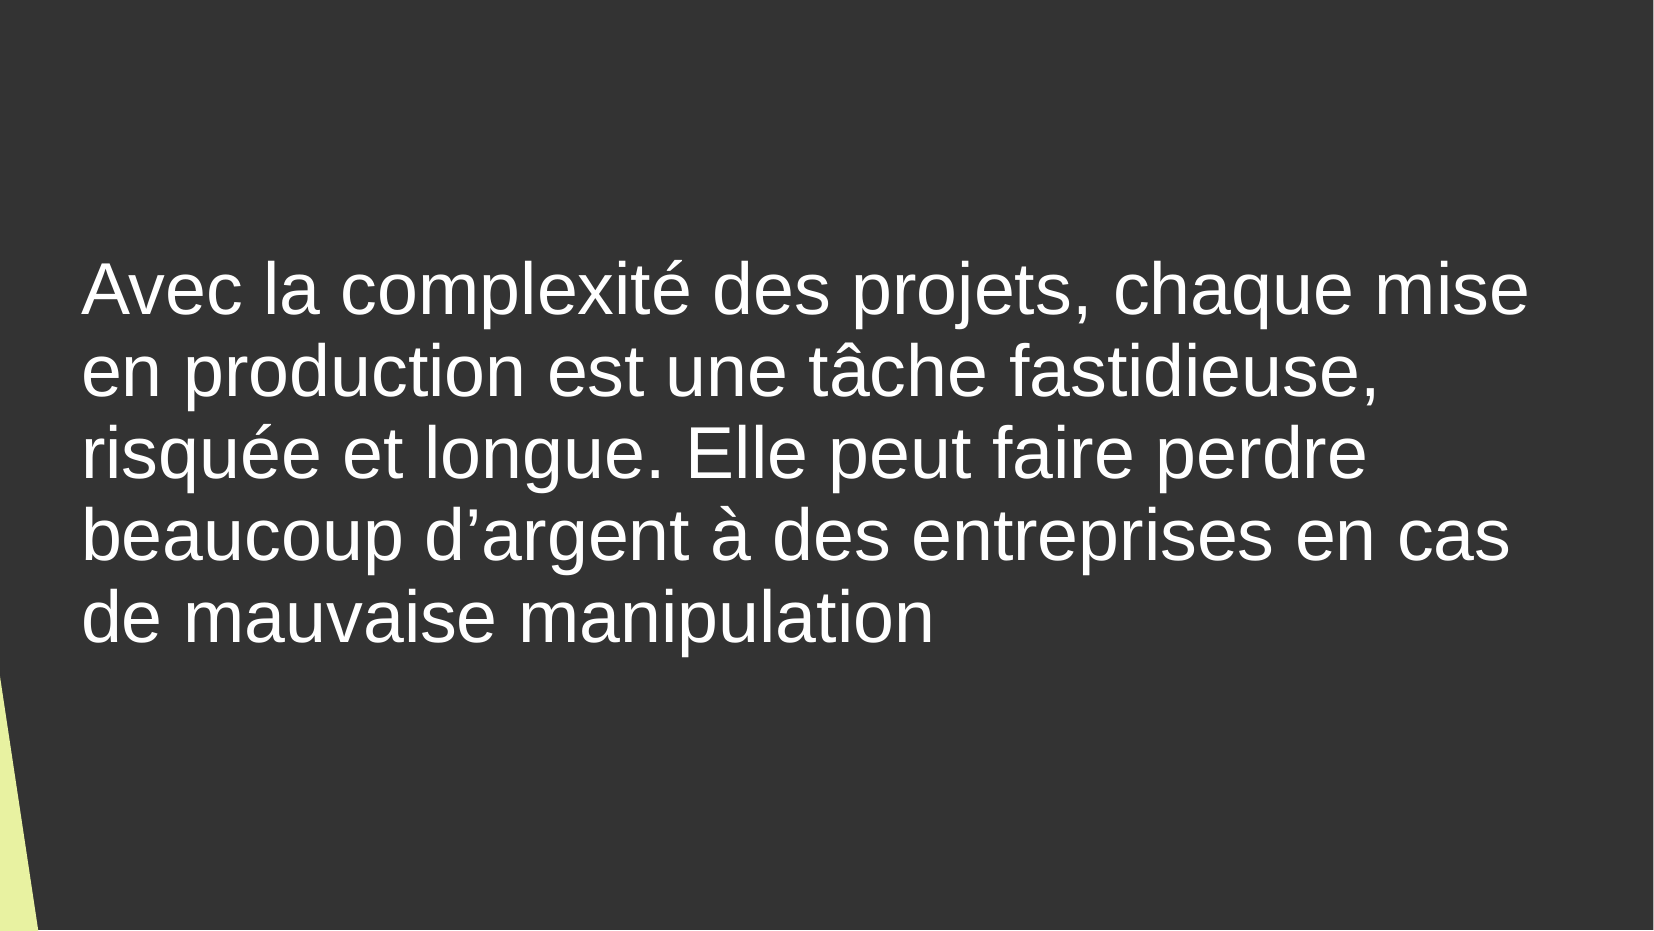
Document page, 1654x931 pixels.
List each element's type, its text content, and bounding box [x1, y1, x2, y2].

list Avec la complexité des projets, chaque mise en production est une tâche fastidieuse, risquée et longue. Elle peut faire perdre beaucoup d’argent à des entreprises en cas de mauvaise manipulation [80, 248, 1560, 662]
text_box [0, 676, 39, 931]
